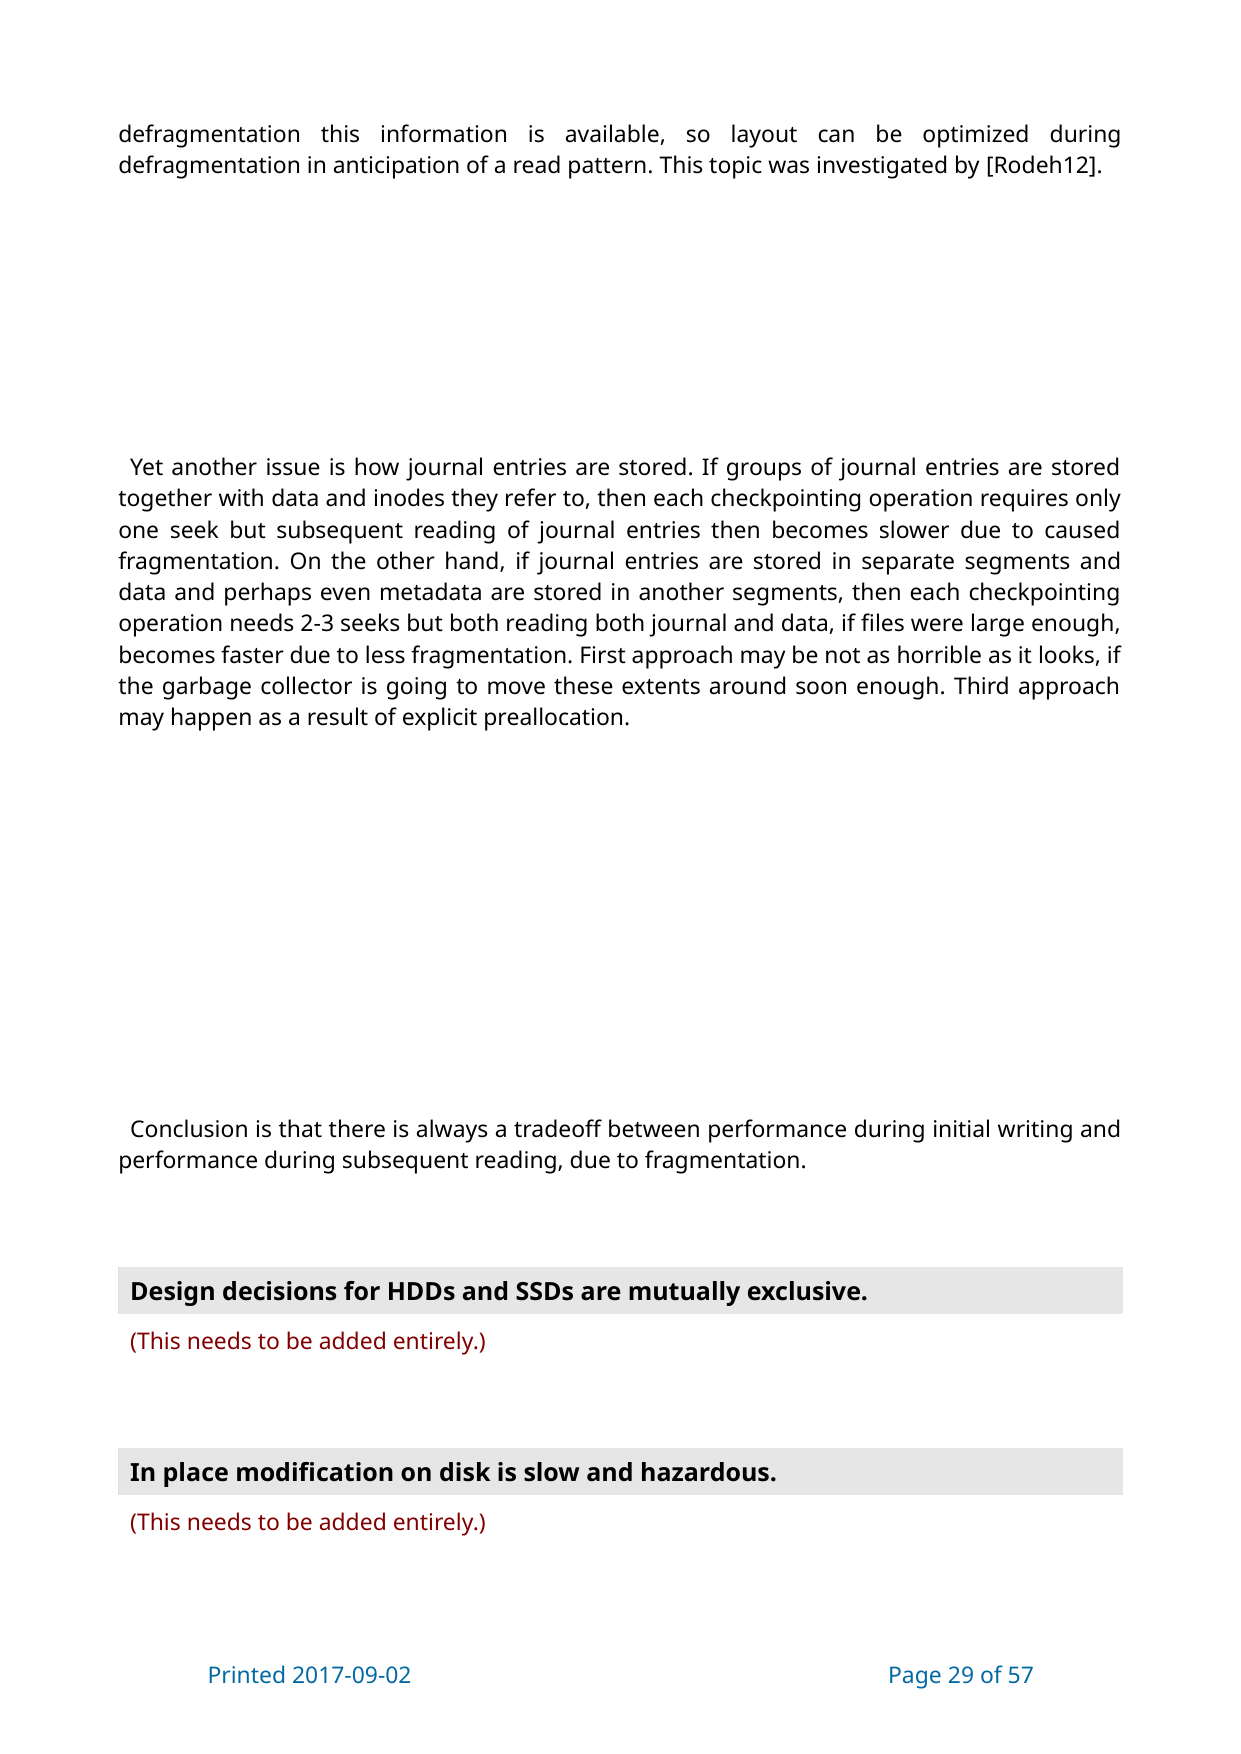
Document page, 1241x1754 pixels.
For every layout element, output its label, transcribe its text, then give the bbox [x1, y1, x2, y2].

text Conclusion is that there is always a tradeoff between performance during initial writing and performance during subsequent reading, due to fragmentation. [118, 1112, 1122, 1175]
text (This needs to be added entirely.) [118, 1506, 1122, 1537]
text Yet another issue is how journal entries are stored. If groups of journal entries are stored together with data and inodes they refer to, then each checkpointing operation requires only one seek but subsequent reading of journal entries then becomes slower due to caused fragmentation. On the other hand, if journal entries are stored in separate segments and data and perhaps even metadata are stored in another segments, then each checkpointing operation needs 2-3 seeks but both reading both journal and data, if files were large enough, becomes faster due to less fragmentation. First approach may be not as horrible as it looks, if the garbage collector is going to move these extents around soon enough. Third approach may happen as a result of explicit preallocation. [118, 451, 1122, 732]
text defragmentation this information is available, so layout can be optimized during defragmentation in anticipation of a read pattern. This topic was investigated by [Rodeh12]. [118, 118, 1122, 181]
subtitle In place modification on disk is slow and hazardous. [119, 1449, 1122, 1494]
text (This needs to be added entirely.) [118, 1325, 1122, 1356]
subtitle Design decisions for HDDs and SSDs are mutually exclusive. [119, 1268, 1122, 1313]
